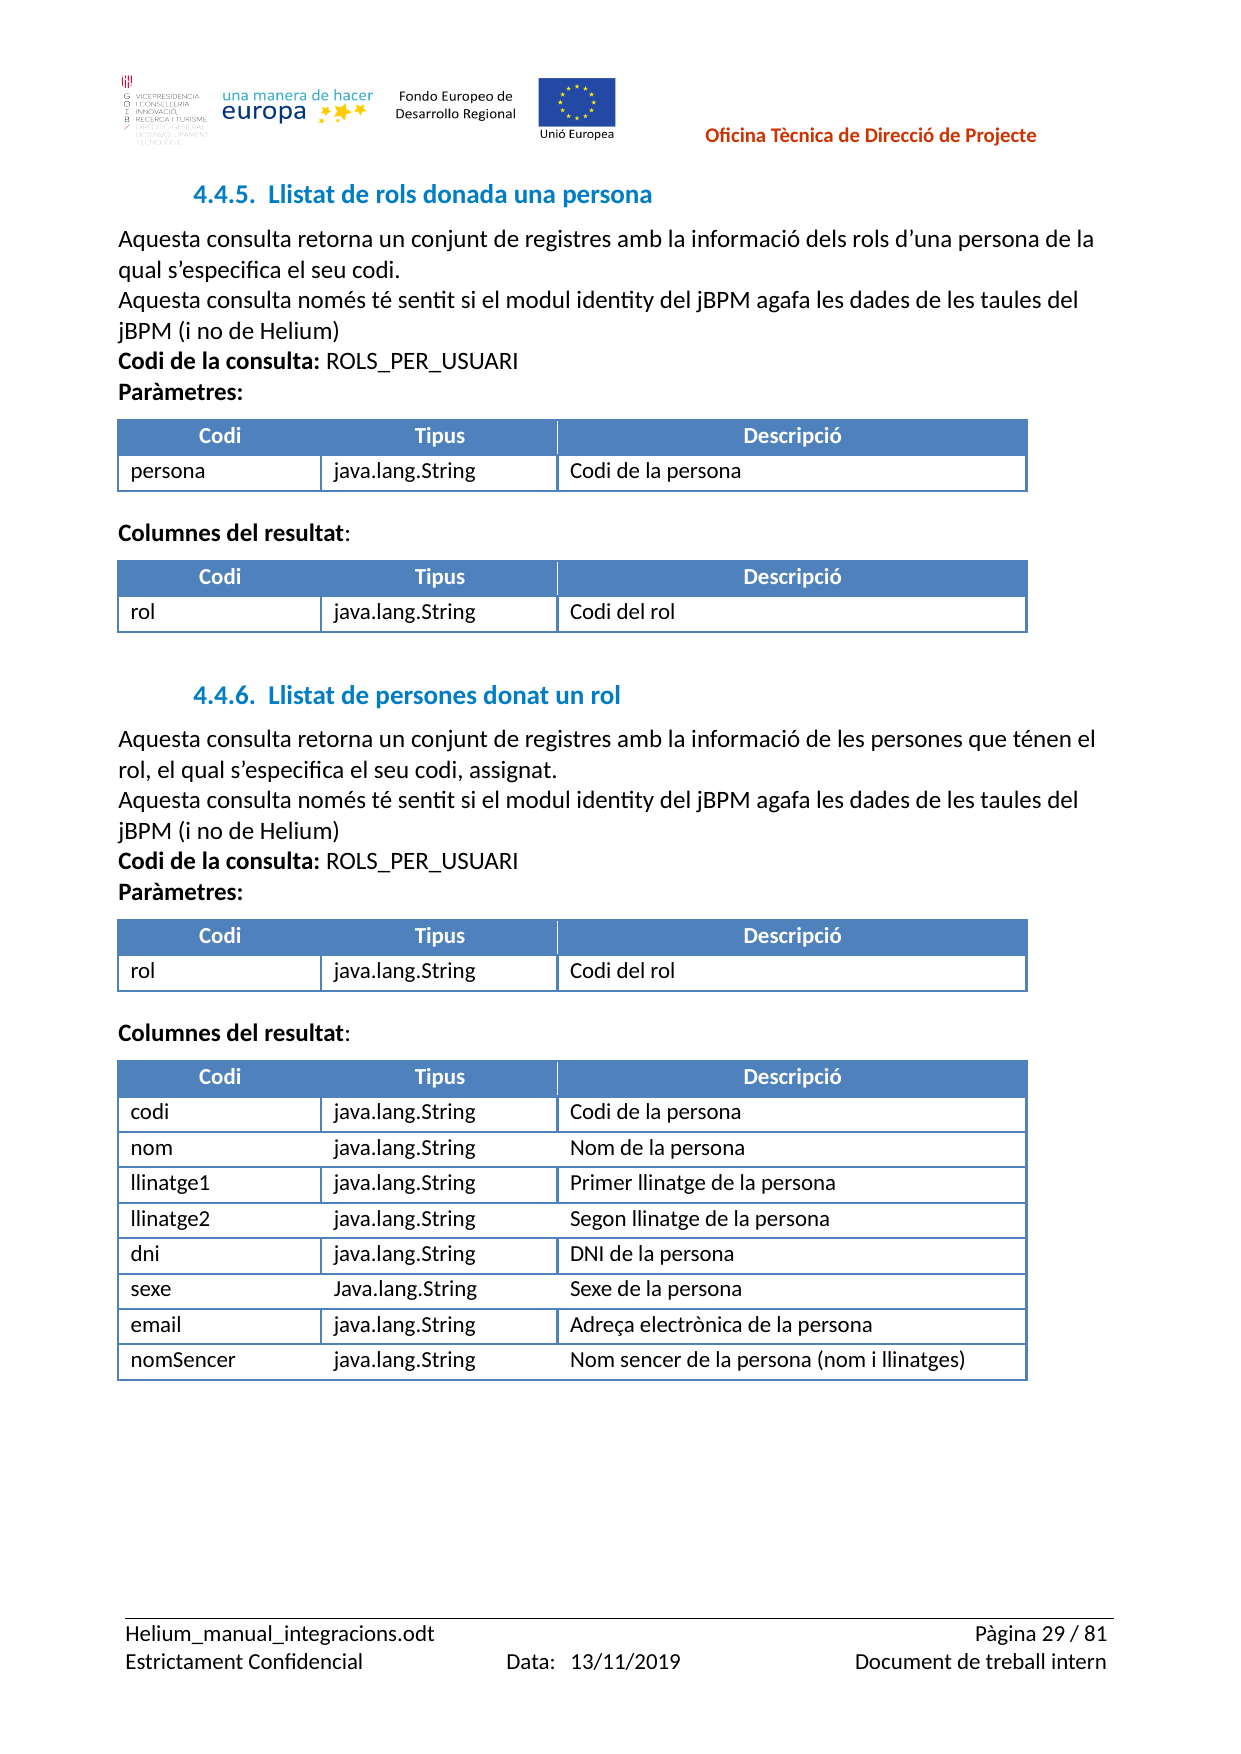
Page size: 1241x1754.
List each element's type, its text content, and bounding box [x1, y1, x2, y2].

table_header Codi [119, 562, 321, 595]
table_header Codi [119, 421, 321, 454]
table_cell rol [119, 597, 320, 631]
subtitle Llistat de rols donada una persona [193, 178, 1122, 211]
table_header Tipus [321, 921, 557, 954]
text Columnes del resultat: [118, 1017, 1122, 1047]
table_cell rol [119, 956, 320, 990]
table_cell java.lang.String [322, 597, 556, 631]
text Aquesta consulta retorna un conjunt de registres amb la informació de les persones que ténen el rol, el qual s’especifica el seu codi, assignat. [118, 723, 1122, 784]
table_cell Segon llinatge de la persona [558, 1204, 1025, 1237]
table_cell Codi del rol [559, 956, 1025, 990]
table_cell sexe [119, 1275, 321, 1308]
table_header Descripció [558, 421, 1025, 454]
table_cell DNI de la persona [559, 1239, 1025, 1272]
table_header Descripció [558, 921, 1025, 954]
text Codi de la consulta: ROLS_PER_USUARI [118, 845, 1122, 876]
table_cell nomSencer [119, 1345, 321, 1379]
subtitle Llistat de persones donat un rol [193, 678, 1122, 711]
table_cell java.lang.String [322, 956, 556, 990]
table_cell Java.lang.String [321, 1275, 557, 1308]
table_cell Codi de la persona [559, 456, 1025, 490]
table_header Descripció [558, 562, 1025, 595]
table_cell Nom sencer de la persona (nom i llinatges) [558, 1345, 1025, 1379]
table_cell java.lang.String [321, 1345, 557, 1379]
table_header Codi [119, 921, 321, 954]
text Aquesta consulta només té sentit si el modul identity del jBPM agafa les dades de les taules del jBPM (i no de Helium) [118, 784, 1122, 845]
table_cell nom [119, 1133, 321, 1166]
table_cell Nom de la persona [558, 1133, 1025, 1166]
text Codi de la consulta: ROLS_PER_USUARI [118, 345, 1122, 376]
picture [219, 73, 621, 147]
table_header Tipus [321, 1062, 557, 1095]
table_header Descripció [558, 1062, 1025, 1095]
table_cell java.lang.String [322, 456, 556, 490]
table_cell Adreça electrònica de la persona [559, 1310, 1025, 1343]
table_cell dni [119, 1239, 320, 1272]
table_cell java.lang.String [322, 1239, 556, 1272]
table_cell java.lang.String [322, 1098, 556, 1131]
text Aquesta consulta retorna un conjunt de registres amb la informació dels rols d’una persona de la qual s’especifica el seu codi. [118, 223, 1122, 284]
table_cell Primer llinatge de la persona [559, 1168, 1025, 1202]
table_cell java.lang.String [322, 1168, 556, 1202]
table_cell Codi de la persona [559, 1098, 1025, 1131]
table_cell Sexe de la persona [558, 1275, 1025, 1308]
table_cell llinatge2 [119, 1204, 321, 1237]
table_cell persona [119, 456, 320, 490]
table_header Codi [119, 1062, 321, 1095]
table_header Tipus [321, 421, 557, 454]
table_cell java.lang.String [321, 1204, 557, 1237]
text Aquesta consulta només té sentit si el modul identity del jBPM agafa les dades de les taules del jBPM (i no de Helium) [118, 284, 1122, 345]
table_cell email [119, 1310, 320, 1343]
text Paràmetres: [118, 376, 1122, 406]
text Paràmetres: [118, 876, 1122, 906]
table_cell llinatge1 [119, 1168, 320, 1202]
table_cell java.lang.String [321, 1133, 557, 1166]
text Columnes del resultat: [118, 517, 1122, 547]
table_cell codi [119, 1098, 320, 1131]
table_header Tipus [321, 562, 557, 595]
table_cell java.lang.String [322, 1310, 556, 1343]
picture [118, 73, 213, 147]
table_cell Codi del rol [559, 597, 1025, 631]
